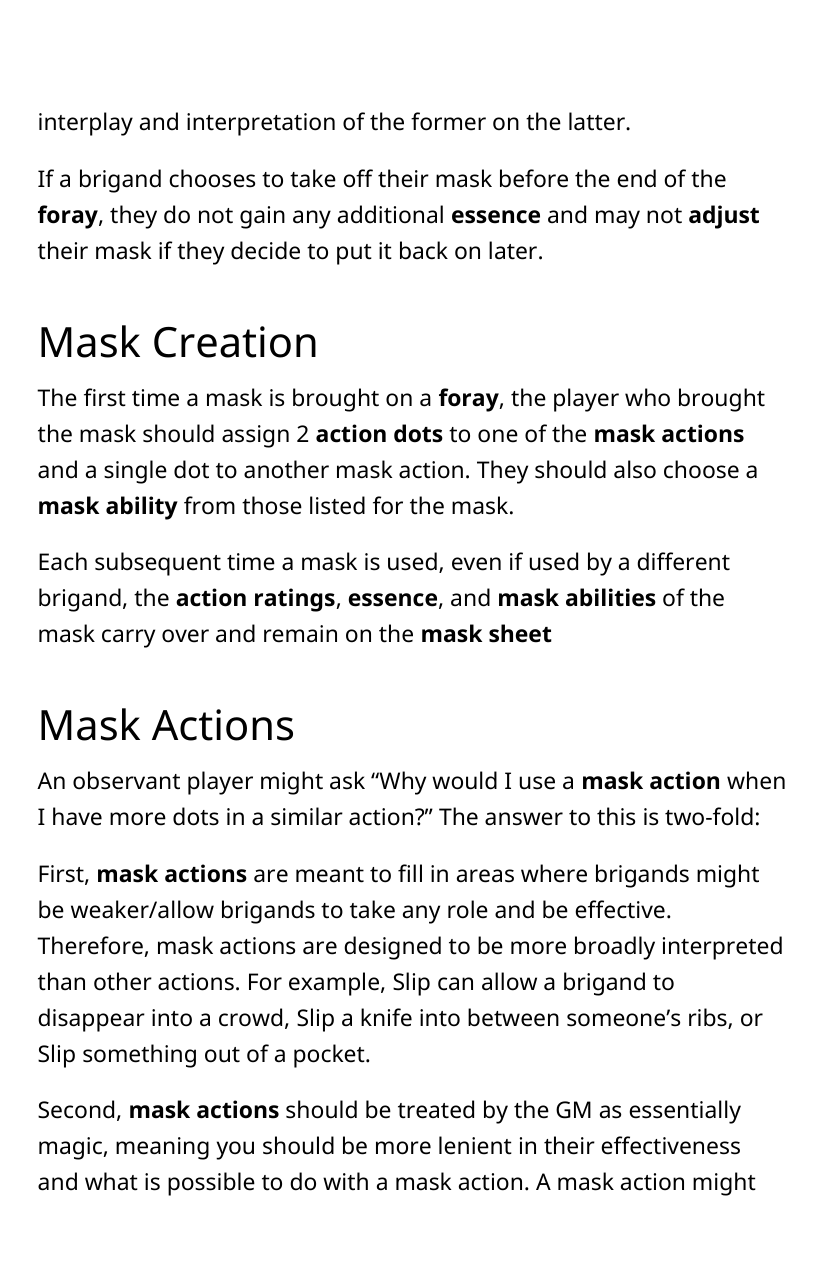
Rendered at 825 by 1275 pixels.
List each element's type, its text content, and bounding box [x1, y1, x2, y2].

subtitle Mask Creation [37, 312, 787, 369]
subtitle Mask Actions [37, 696, 787, 753]
text If a brigand chooses to take off their mask before the end of the foray, they do not gain any additional essence and may not adjust their mask if they decide to put it back on later. [37, 163, 787, 266]
text Each subsequent time a mask is used, even if used by a different brigand, the action ratings, essence, and mask abilities of the mask carry over and remain on the mask sheet [37, 546, 787, 649]
text An observant player might ask “Why would I use a mask action when I have more dots in a similar action?” The answer to this is two-fold: [37, 765, 787, 832]
text interplay and interpretation of the former on the latter. [37, 106, 787, 137]
text First, mask actions are meant to fill in areas where brigands might be weaker/allow brigands to take any role and be effective. Therefore, mask actions are designed to be more broadly interpreted than other actions. For example, Slip can allow a brigand to disappear into a crowd, Slip a knife into between someone’s ribs, or Slip something out of a pocket. [37, 858, 787, 1069]
text Second, mask actions should be treated by the GM as essentially magic, meaning you should be more lenient in their effectiveness and what is possible to do with a mask action. A mask action might [37, 1094, 787, 1197]
text The first time a mask is brought on a foray, the player who brought the mask should assign 2 action dots to one of the mask actions and a single dot to another mask action. They should also choose a mask ability from those listed for the mask. [37, 382, 787, 521]
